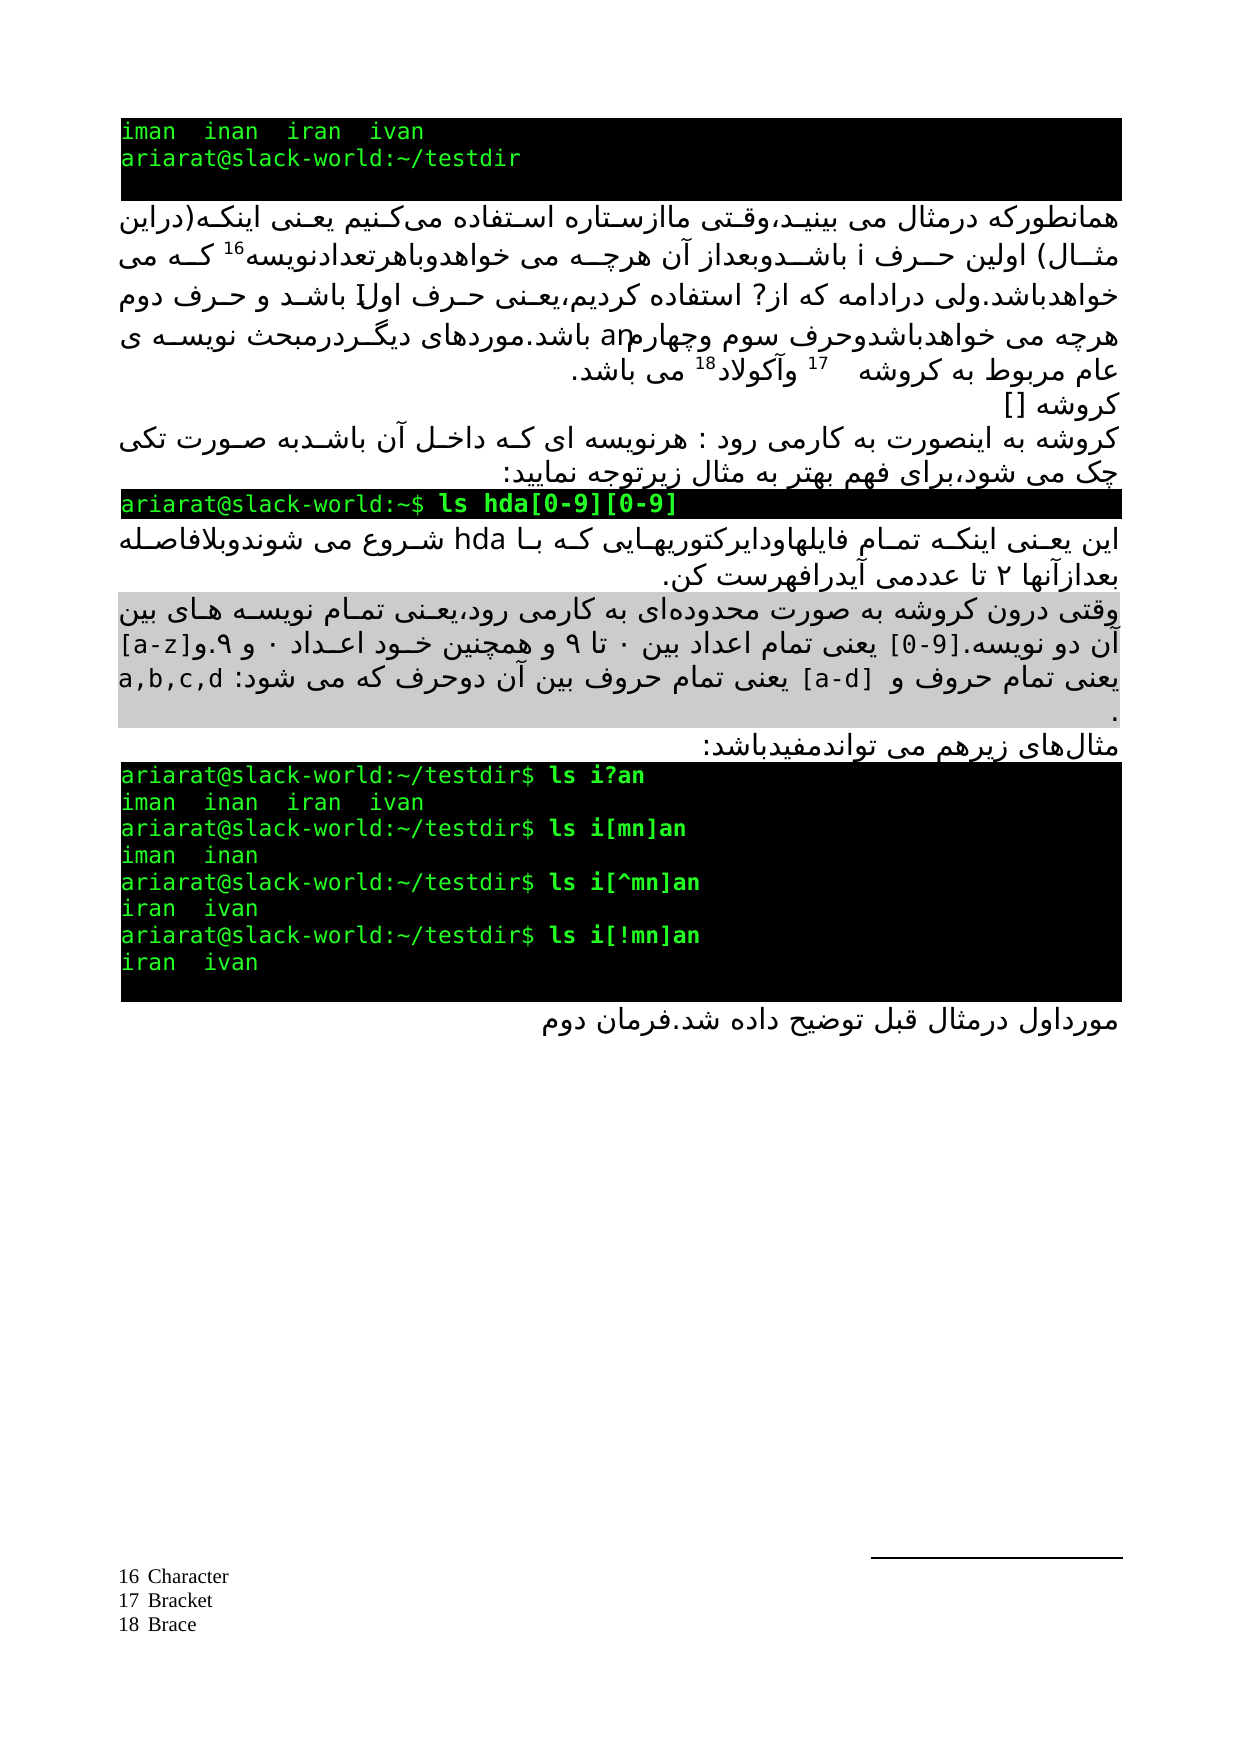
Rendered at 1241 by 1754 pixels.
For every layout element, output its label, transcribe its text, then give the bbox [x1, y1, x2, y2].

text iman inan iran ivan [121, 118, 1122, 145]
text این یعنی اینکه تمام فایلهاودایرکتوریهایی که با hda شروع می شوندوبلافاصله بعدازآنها ۲ تا عددمی آیدرافهرست کن. [118, 519, 1120, 592]
text مورداول درمثال قبل توضیح داده شد.فرمان دوم [118, 1002, 1120, 1036]
text کروشه [] [118, 388, 1120, 422]
text iman inan iran ivan [121, 789, 1122, 815]
text ariarat@slack-world:~/testdir [121, 145, 1122, 171]
text Character [118, 1564, 1122, 1588]
text ariarat@slack-world:~/testdir$ ls i?an [121, 762, 1122, 789]
text مثال‌های زیرهم می تواندمفیدباشد: [118, 728, 1120, 762]
text iran ivan [121, 895, 1122, 922]
text Bracket [118, 1588, 1122, 1612]
text کروشه به اینصورت به کارمی رود : هرنویسه ای که داخل آن باشدبه صورت تکی چک می شود،برای فهم بهتر به مثال زیرتوجه نمایید: [118, 422, 1120, 489]
text iran ivan [121, 949, 1122, 975]
text iman inan [121, 842, 1122, 869]
text ariarat@slack-world:~/testdir$ ls i[!mn]an [121, 922, 1122, 949]
text وقتی درون کروشه به صورت محدوده‌ای به کارمی رود،یعنی تمام نویسه های بین آن دو نویسه.[9-0] یعنی تمام اعداد بین ۰ تا ۹ و همچنین خود اعداد ۰ و ۹.و[a-z] یعنی تمام حروف و [a-d] یعنی تمام حروف بین آن دوحرف که می شود: a,b,c,d . [118, 592, 1120, 728]
text Brace [118, 1612, 1122, 1636]
text ariarat@slack-world:~/testdir$ ls i[^mn]an [121, 869, 1122, 895]
text ariarat@slack-world:~$ ls hda[0-9][0-9] [121, 489, 1122, 519]
text همانطورکه درمثال می بینید،وقتی ماازستاره استفاده می‌کنیم یعنی اینکه(دراین مثال) اولین حرف i باشدوبعداز آن هرچه می خواهدوباهرتعدادنویسه که می خواهدباشد.ولی درادامه که از? استفاده کردیم،یعنی حرف اول I باشد و حرف دوم هرچه می خواهدباشدوحرف سوم وچهارم an باشد.موردهای دیگردرمبحث نویسه ی عام مربوط به کروشه وآکولاد می باشد. [118, 201, 1120, 388]
text ariarat@slack-world:~/testdir$ ls i[mn]an [121, 815, 1122, 842]
